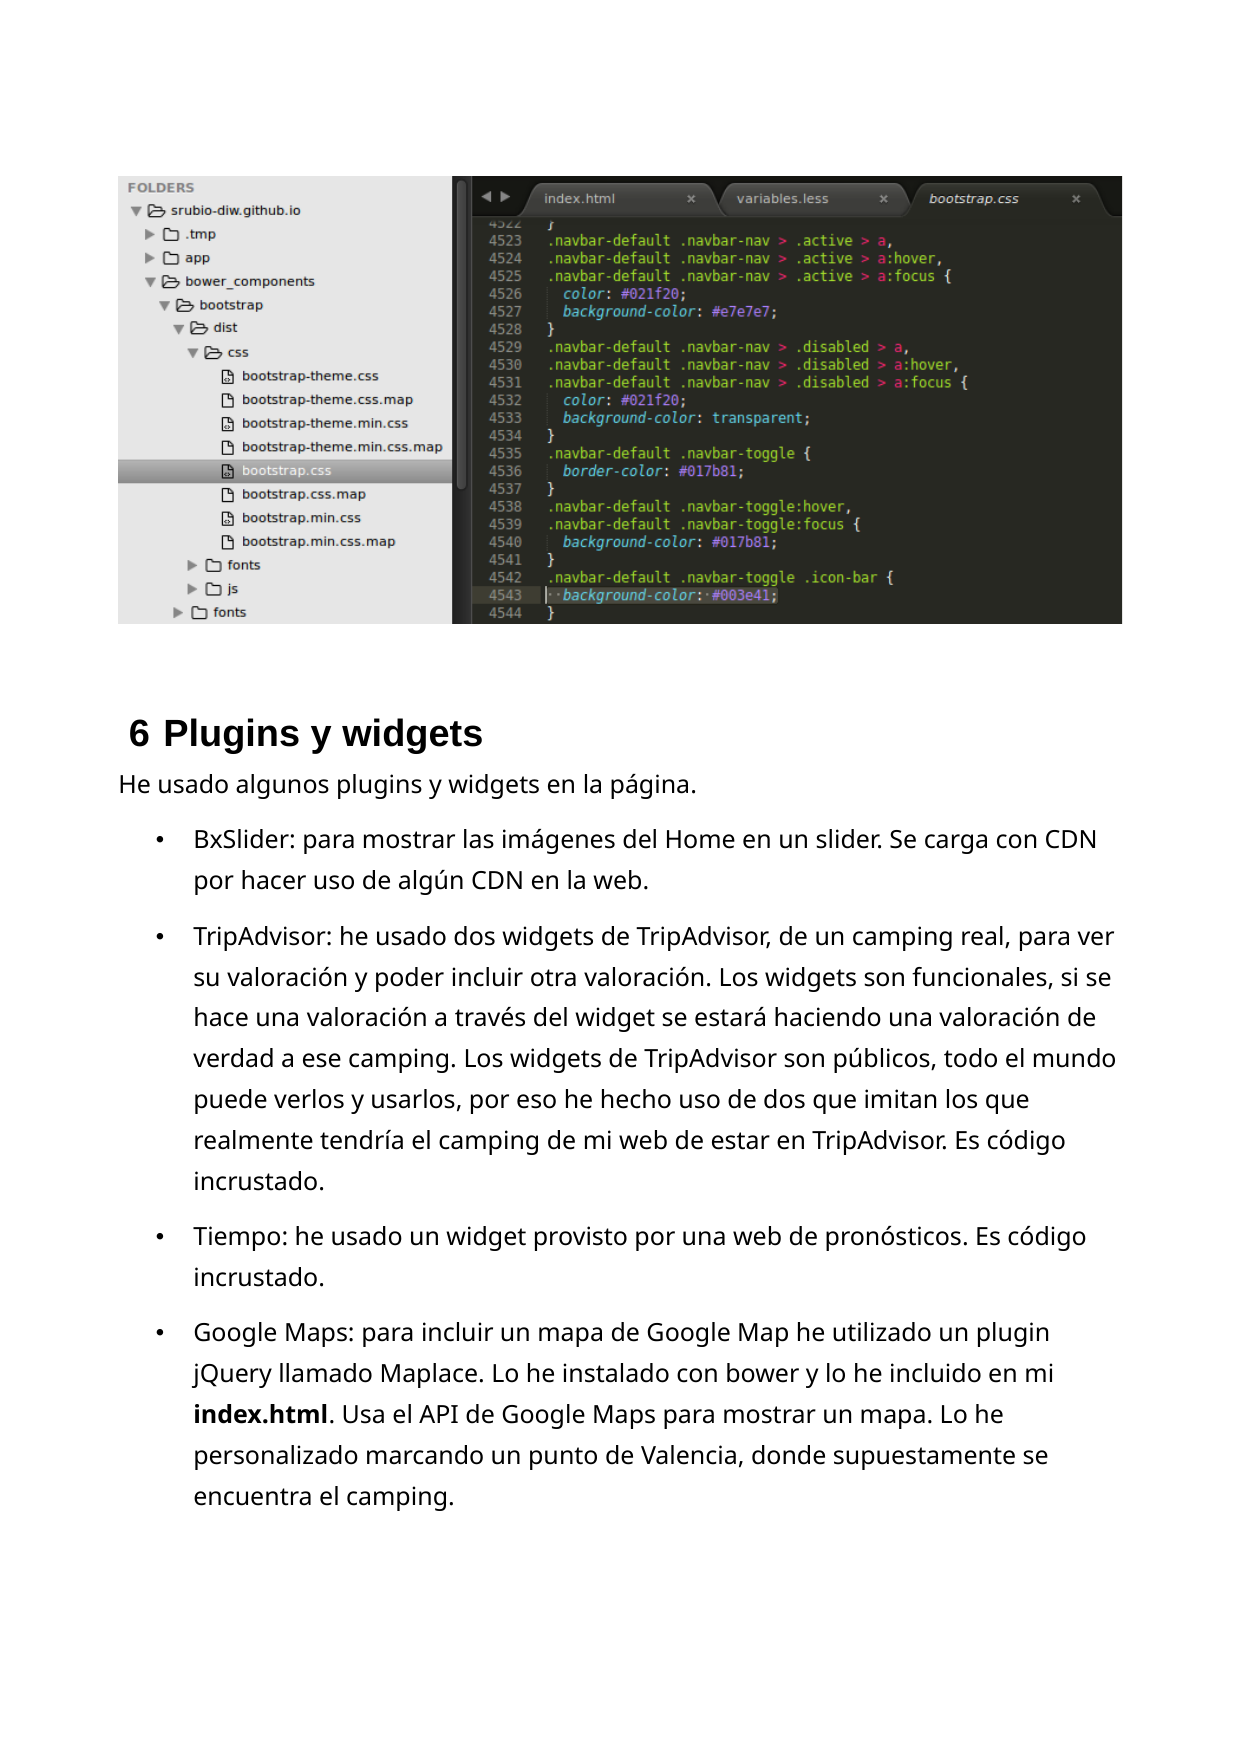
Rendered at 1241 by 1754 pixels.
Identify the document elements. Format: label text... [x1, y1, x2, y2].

list Tiempo: he usado un widget provisto por una web de pronósticos. Es código incrustado. [156, 1219, 1122, 1294]
subtitle Plugins y widgets [118, 711, 1122, 754]
list TripAdvisor: he usado dos widgets de TripAdvisor, de un camping real, para ver su valoración y poder incluir otra valoración. Los widgets son funcionales, si se hace una valoración a través del widget se estará haciendo una valoración de verdad a ese camping. Los widgets de TripAdvisor son públicos, todo el mundo puede verlos y usarlos, por eso he hecho uso de dos que imitan los que realmente tendría el camping de mi web de estar en TripAdvisor. Es código incrustado. [156, 918, 1122, 1197]
text He usado algunos plugins y widgets en la página. [118, 767, 1122, 801]
list BxSlider: para mostrar las imágenes del Home en un slider. Se carga con CDN por hacer uso de algún CDN en la web. [156, 822, 1122, 897]
list Google Maps: para incluir un mapa de Google Map he utilizado un plugin jQuery llamado Maplace. Lo he instalado con bower y lo he incluido en mi index.html. Usa el API de Google Maps para mostrar un mapa. Lo he personalizado marcando un punto de Valencia, donde supuestamente se encuentra el camping. [156, 1315, 1122, 1512]
picture [118, 176, 1123, 624]
